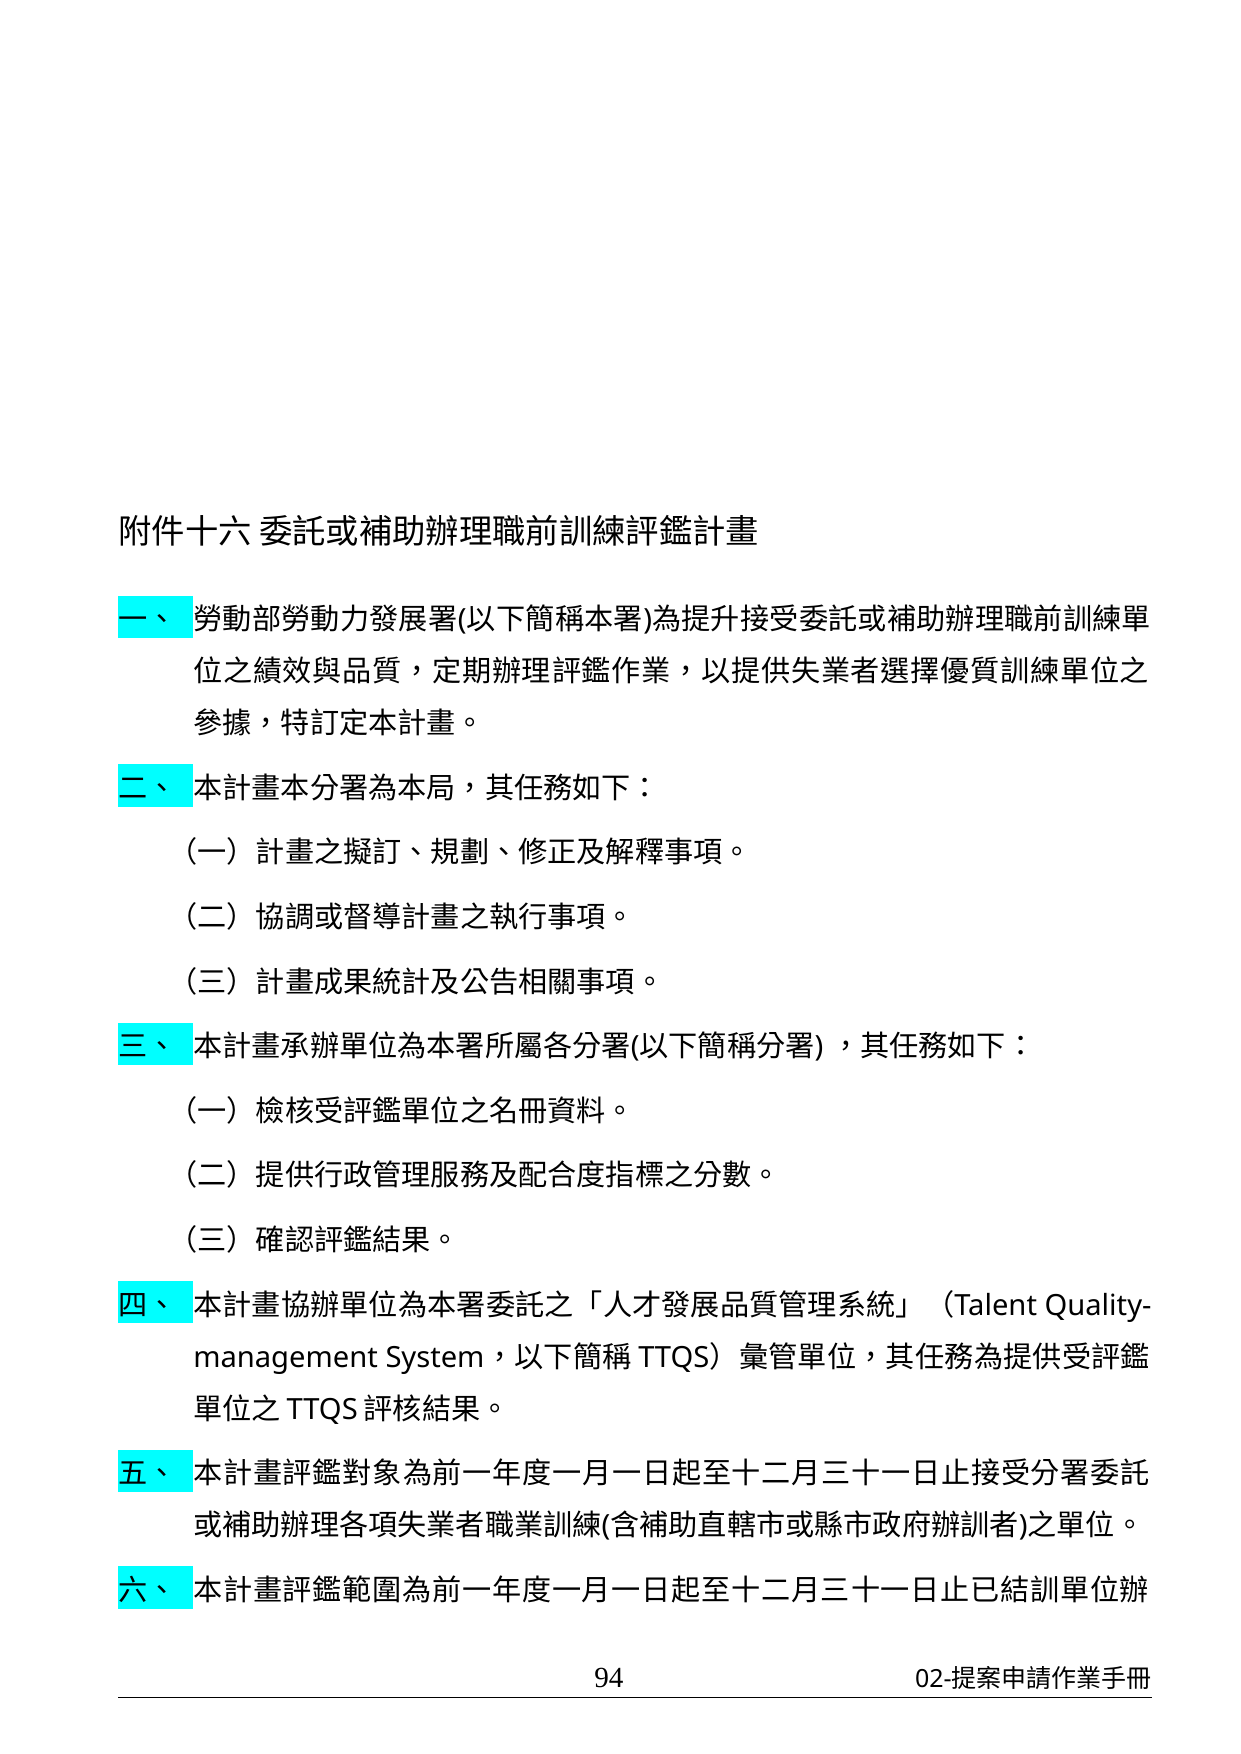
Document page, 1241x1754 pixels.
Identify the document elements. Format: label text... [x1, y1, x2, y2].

list 本計畫評鑑對象為前一年度一月一日起至十二月三十一日止接受分署委託或補助辦理各項失業者職業訓練(含補助直轄市或縣市政府辦訓者)之單位。 [118, 1442, 1152, 1546]
text 附件十六 委託或補助辦理職前訓練評鑑計畫 [118, 504, 1152, 553]
text （三）確認評鑑結果。 [168, 1209, 1152, 1261]
text （三）計畫成果統計及公告相關事項。 [168, 950, 1152, 1002]
list 勞動部勞動力發展署(以下簡稱本署)為提升接受委託或補助辦理職前訓練單位之績效與品質，定期辦理評鑑作業，以提供失業者選擇優質訓練單位之參據，特訂定本計畫。 [118, 588, 1152, 744]
list 本計畫本分署為本局，其任務如下： [118, 757, 1152, 809]
list 本計畫承辦單位為本署所屬各分署(以下簡稱分署) ，其任務如下： [118, 1015, 1152, 1067]
text （一）檢核受評鑑單位之名冊資料。 [168, 1079, 1152, 1132]
list 本計畫協辦單位為本署委託之「人才發展品質管理系統」（Talent Quality-management System，以下簡稱TTQS）彙管單位，其任務為提供受評鑑單位之TTQS評核結果。 [118, 1273, 1152, 1429]
list 本計畫評鑑範圍為前一年度一月一日起至十二月三十一日止已結訓單位辦 [118, 1559, 1152, 1611]
text （二）提供行政管理服務及配合度指標之分數。 [168, 1144, 1152, 1196]
text （二）協調或督導計畫之執行事項。 [168, 886, 1152, 938]
text （一）計畫之擬訂、規劃、修正及解釋事項。 [168, 821, 1152, 873]
